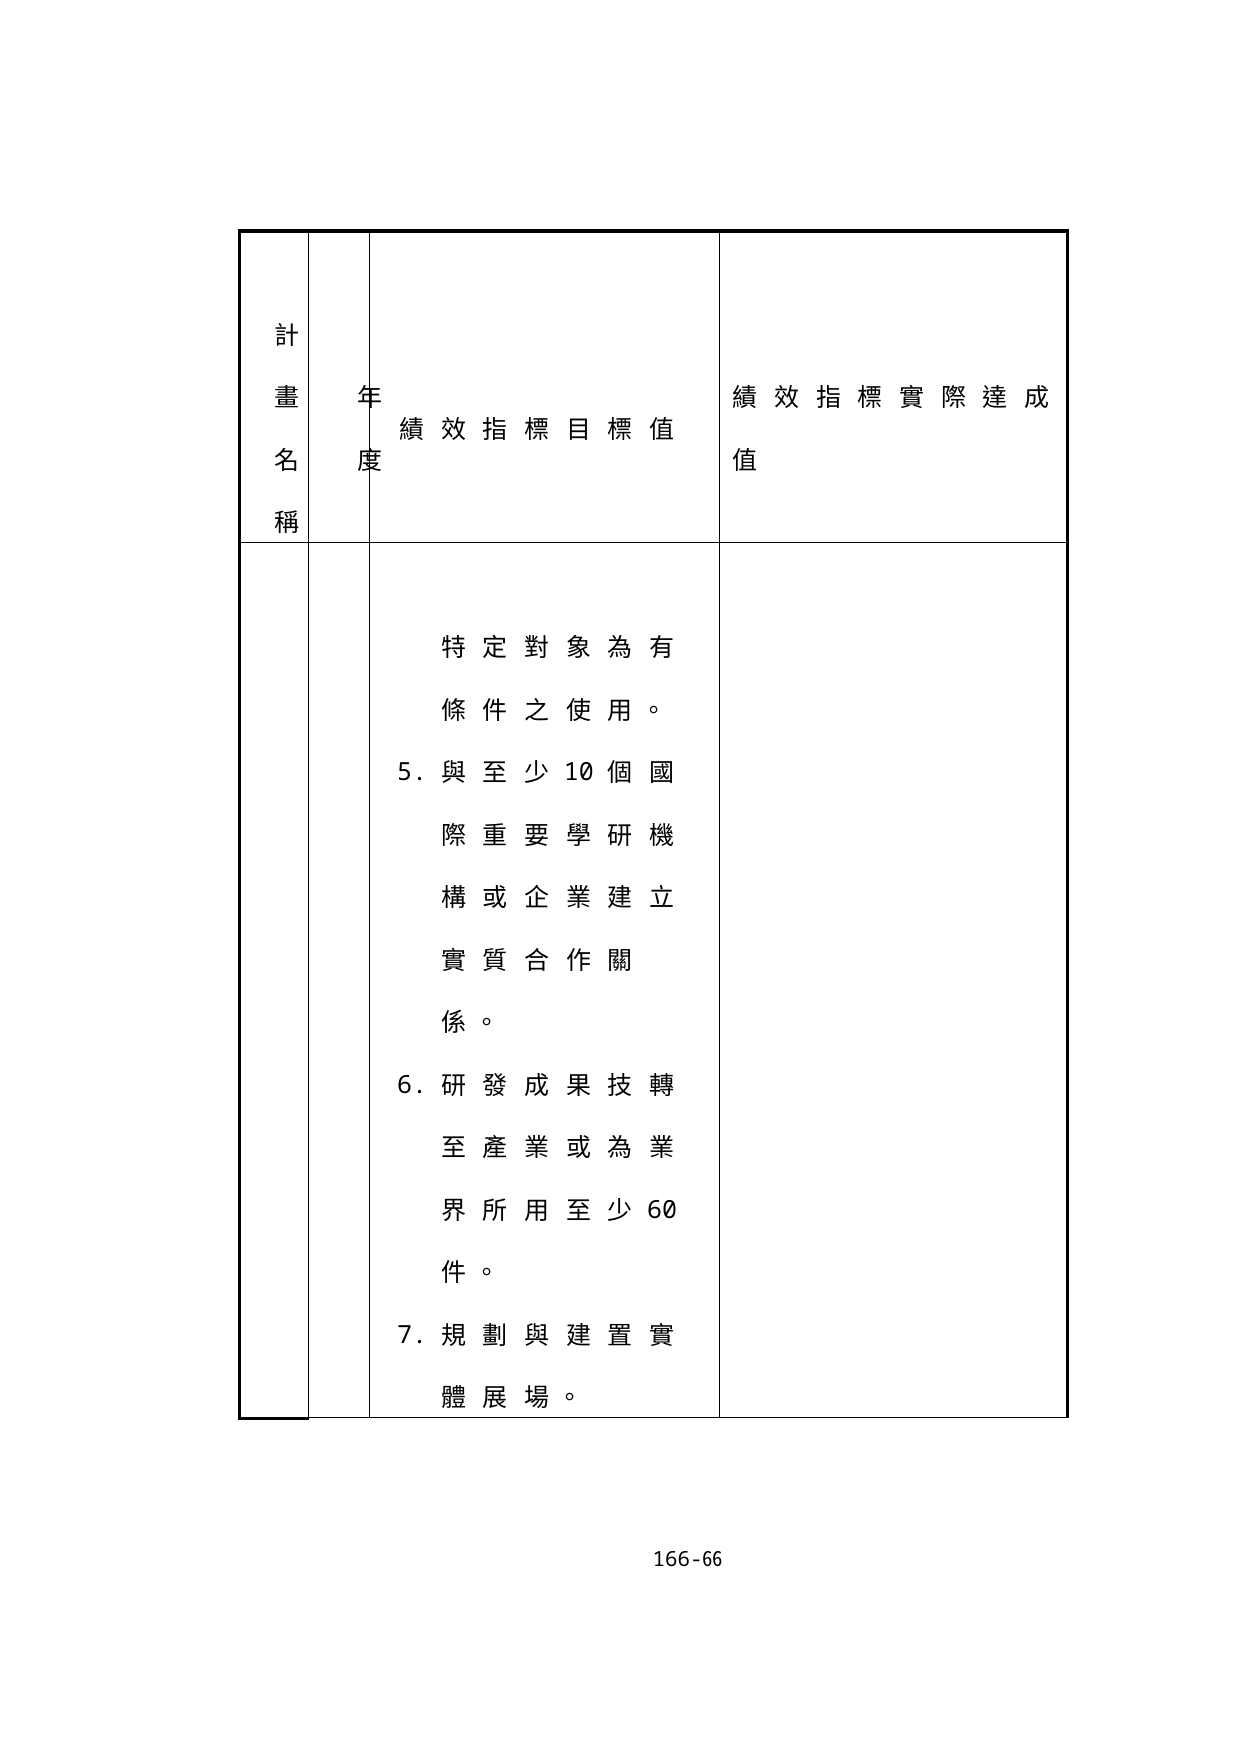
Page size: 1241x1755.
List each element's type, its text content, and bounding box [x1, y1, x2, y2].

table_cell [309, 543, 369, 1417]
table_header 績效指標目標值 [370, 233, 719, 542]
table_header 計畫名稱 [241, 233, 308, 542]
table_cell [720, 543, 1066, 1417]
table_header 年度 [309, 233, 369, 542]
table_cell 特定對象為有條件之使用。 5.與至少10個國際重要學研機構或企業建立實質合作關係。 6.研發成果技轉至產業或為業界所用至少60件。 7.規劃與建置實體展場。 [370, 543, 719, 1417]
table_cell [241, 543, 308, 1417]
table_header 績效指標實際達成值 [720, 233, 1066, 542]
